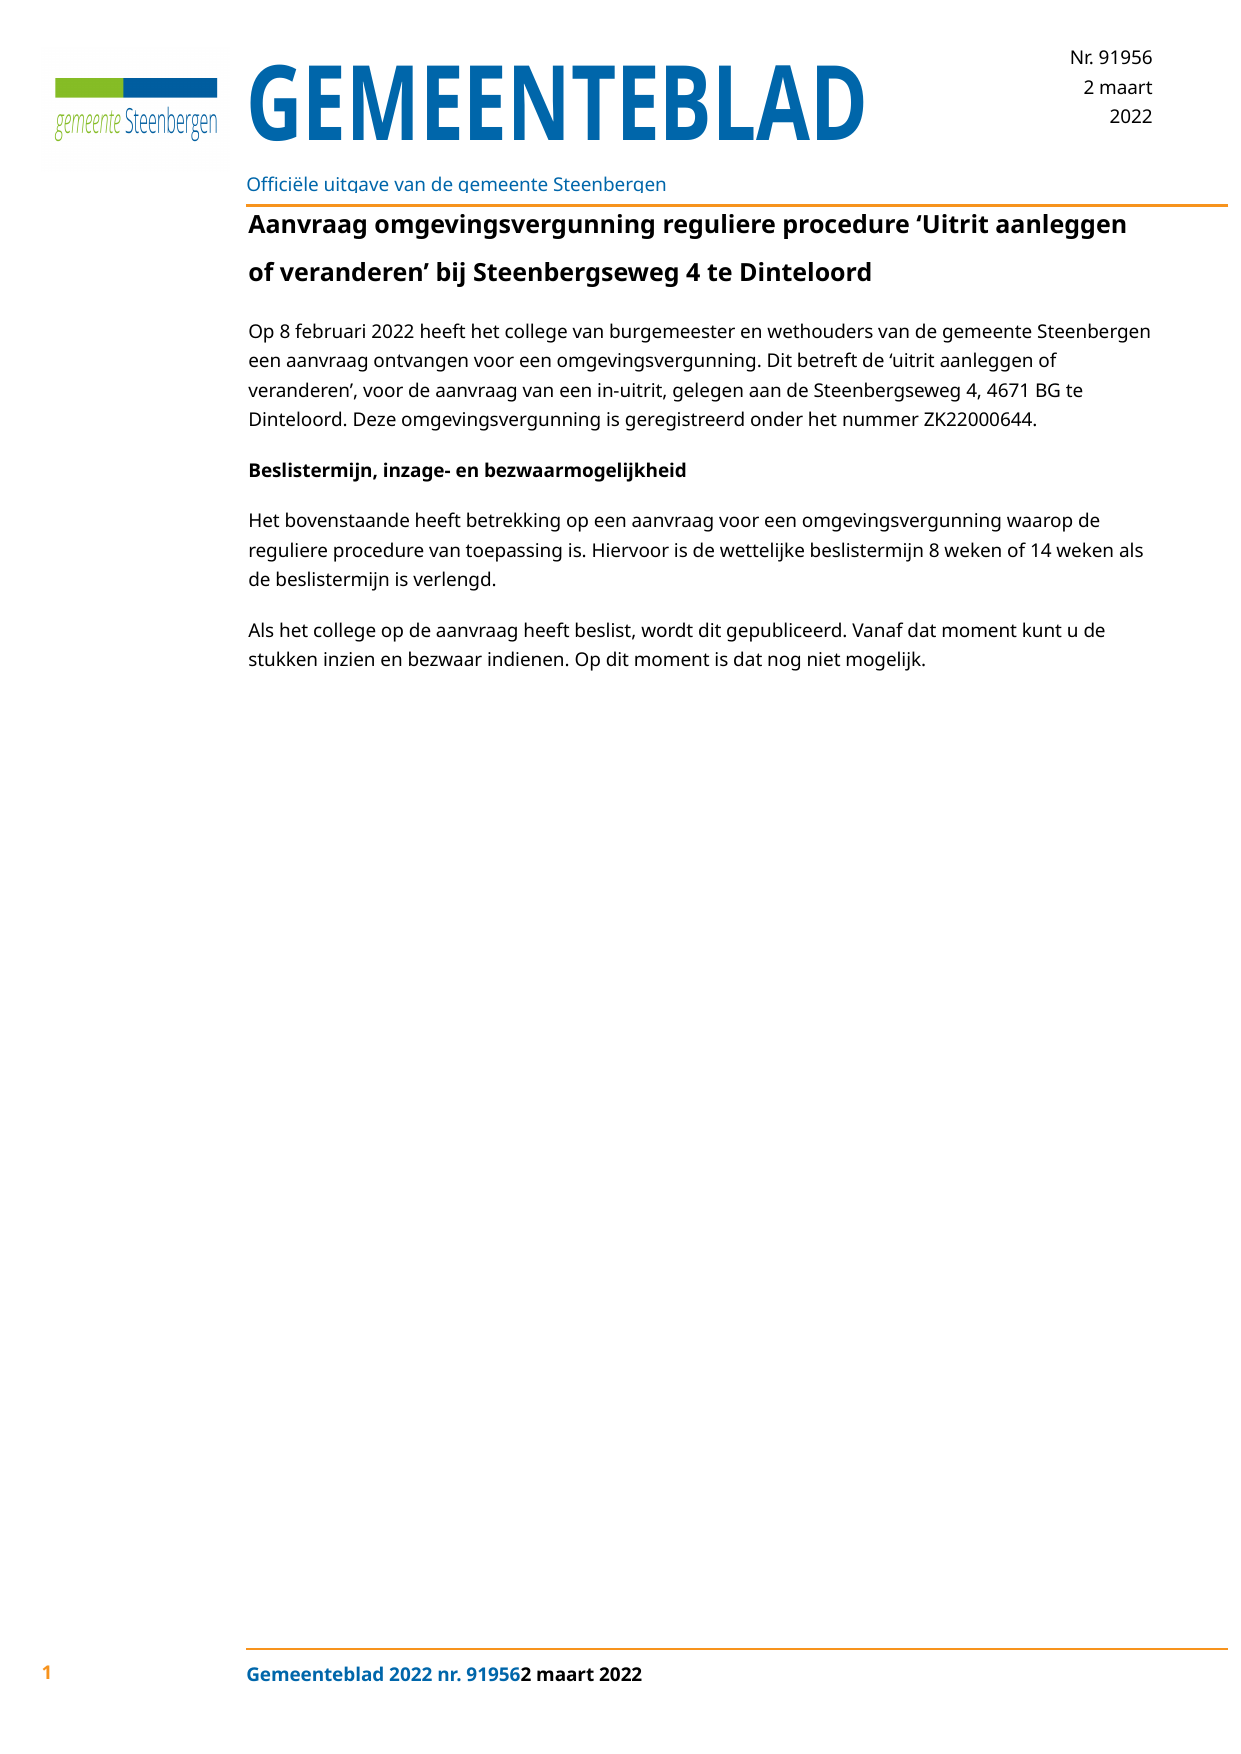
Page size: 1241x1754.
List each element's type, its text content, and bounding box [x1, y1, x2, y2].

text Op 8 februari 2022 heeft het college van burgemeester en wethouders van de gemeente Steenbergen een aanvraag ontvangen voor een omgevingsvergunning. Dit betreft de ‘uitrit aanleggen of veranderen’, voor de aanvraag van een in-uitrit, gelegen aan de Steenbergseweg 4, 4671 BG te Dinteloord. Deze omgevingsvergunning is geregistreerd onder het nummer ZK22000644. [248, 318, 1152, 432]
text Als het college op de aanvraag heeft beslist, wordt dit gepubliceerd. Vanaf dat moment kunt u de stukken inzien en bezwaar indienen. Op dit moment is dat nog niet mogelijk. [248, 617, 1152, 672]
text Het bovenstaande heeft betrekking op een aanvraag voor een omgevingsvergunning waarop de reguliere procedure van toepassing is. Hiervoor is de wettelijke beslistermijn 8 weken of 14 weken als de beslistermijn is verlengd. [248, 507, 1152, 592]
picture [41, 47, 231, 172]
text Beslistermijn, inzage- en bezwaarmogelijkheid [248, 457, 1152, 483]
text Aanvraag omgevingsvergunning reguliere procedure ‘Uitrit aanleggen of veranderen’ bij Steenbergseweg 4 te Dinteloord [248, 207, 1152, 288]
